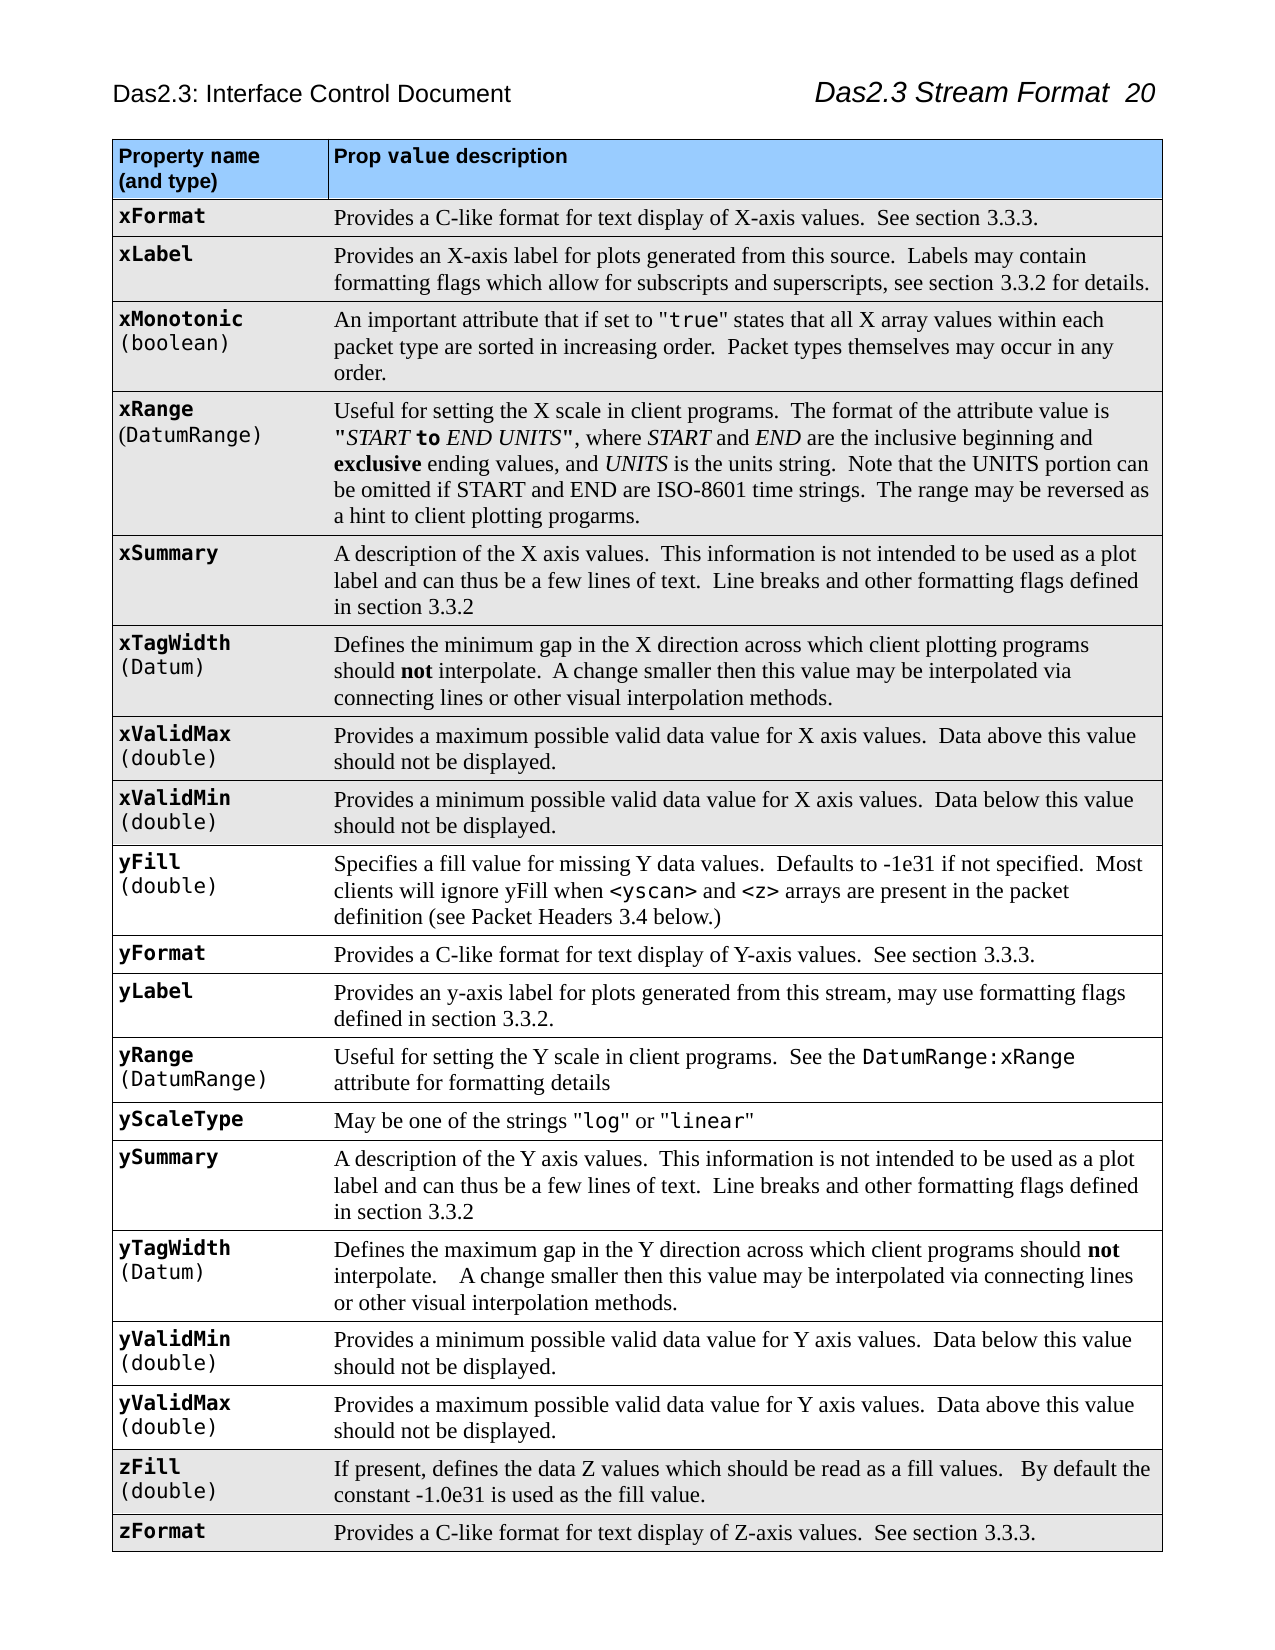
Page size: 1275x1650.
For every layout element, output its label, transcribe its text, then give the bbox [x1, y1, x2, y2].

table_cell zFill (double) [113, 1450, 328, 1513]
table_cell Provides a maximum possible valid data value for Y axis values. Data above this value should not be displayed. [328, 1386, 1162, 1449]
table_cell xValidMax (double) [113, 717, 328, 780]
table_cell xValidMin (double) [113, 781, 328, 844]
table_cell Useful for setting the Y scale in client programs. See the DatumRange:xRange attribute for formatting details [328, 1038, 1162, 1102]
table_cell xMonotonic (boolean) [113, 302, 328, 391]
table_cell Provides a minimum possible valid data value for Y axis values. Data below this value should not be displayed. [328, 1322, 1162, 1385]
table_cell ySummary [113, 1141, 328, 1230]
table_cell yTagWidth (Datum) [113, 1231, 328, 1321]
table_cell xLabel [113, 237, 328, 301]
table_cell An important attribute that if set to "true" states that all X array values within each packet type are sorted in increasing order. Packet types themselves may occur in any order. [328, 302, 1162, 391]
table_cell Defines the maximum gap in the Y direction across which client programs should not interpolate. A change smaller then this value may be interpolated via connecting lines or other visual interpolation methods. [328, 1231, 1162, 1321]
table_cell yFormat [113, 936, 328, 973]
table_cell Provides an y-axis label for plots generated from this stream, may use formatting flags defined in section 3.3.2. [328, 974, 1162, 1037]
table_cell Provides a C-like format for text display of Y-axis values. See section 3.3.3. [328, 936, 1162, 973]
table_cell May be one of the strings "log" or "linear" [328, 1103, 1162, 1139]
table_cell yScaleType [113, 1103, 328, 1139]
table_cell Provides a C-like format for text display of Z-axis values. See section 3.3.3. [328, 1515, 1162, 1551]
table_cell Provides a minimum possible valid data value for X axis values. Data below this value should not be displayed. [328, 781, 1162, 844]
table_cell yValidMax (double) [113, 1386, 328, 1449]
table_cell yRange (DatumRange) [113, 1038, 328, 1102]
table_cell Provides a C-like format for text display of X-axis values. See section 3.3.3. [328, 200, 1162, 236]
table_cell xRange (DatumRange) [113, 392, 328, 535]
table_cell xFormat [113, 200, 328, 236]
table_cell zFormat [113, 1515, 328, 1551]
table_header Prop value description [329, 140, 1162, 198]
table_cell A description of the Y axis values. This information is not intended to be used as a plot label and can thus be a few lines of text. Line breaks and other formatting flags defined in section 3.3.2 [328, 1141, 1162, 1230]
table_cell Specifies a fill value for missing Y data values. Defaults to -1e31 if not specified. Most clients will ignore yFill when <yscan> and <z> arrays are present in the packet definition (see Packet Headers 3.4 below.) [328, 846, 1162, 935]
table_cell yLabel [113, 974, 328, 1037]
table_cell Provides a maximum possible valid data value for X axis values. Data above this value should not be displayed. [328, 717, 1162, 780]
table_cell xSummary [113, 536, 328, 625]
table_cell Useful for setting the X scale in client programs. The format of the attribute value is "START to END UNITS", where START and END are the inclusive beginning and exclusive ending values, and UNITS is the units string. Note that the UNITS portion can be omitted if START and END are ISO-8601 time strings. The range may be reversed as a hint to client plotting progarms. [328, 392, 1162, 535]
table_cell yValidMin (double) [113, 1322, 328, 1385]
table_cell A description of the X axis values. This information is not intended to be used as a plot label and can thus be a few lines of text. Line breaks and other formatting flags defined in section 3.3.2 [328, 536, 1162, 625]
table_header Property name (and type) [113, 140, 328, 198]
table_cell Defines the minimum gap in the X direction across which client plotting programs should not interpolate. A change smaller then this value may be interpolated via connecting lines or other visual interpolation methods. [328, 626, 1162, 716]
table_cell Provides an X-axis label for plots generated from this source. Labels may contain formatting flags which allow for subscripts and superscripts, see section 3.3.2 for details. [328, 237, 1162, 301]
table_cell yFill (double) [113, 846, 328, 935]
table_cell If present, defines the data Z values which should be read as a fill values. By default the constant -1.0e31 is used as the fill value. [328, 1450, 1162, 1513]
table_cell xTagWidth (Datum) [113, 626, 328, 716]
